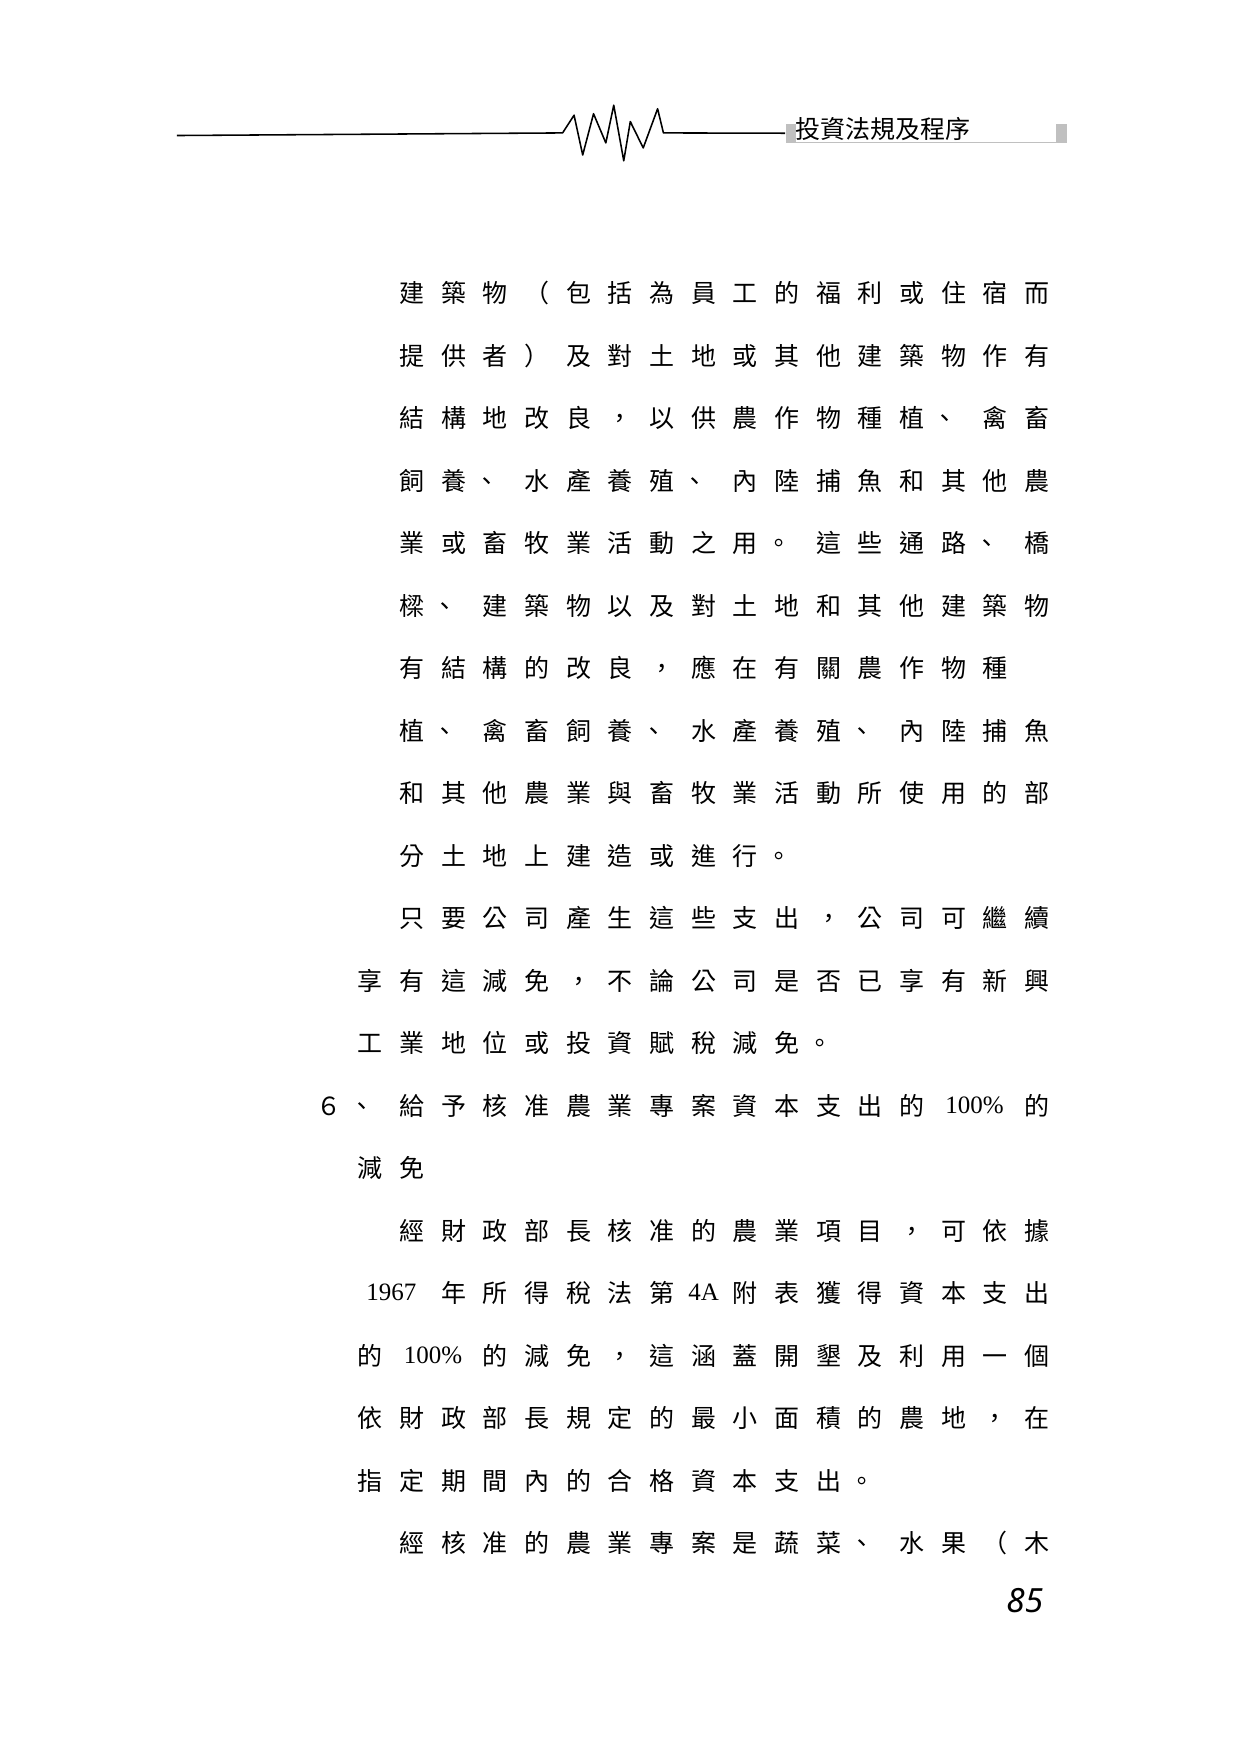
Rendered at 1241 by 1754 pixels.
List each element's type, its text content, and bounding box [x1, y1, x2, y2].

text ６、給予核准農業專案資本支出的100%的減免 [281, 1063, 1058, 1188]
text 經財政部長核准的農業項目，可依據1967年所得稅法第4A附表獲得資本支出的100%的減免，這涵蓋開墾及利用一個依財政部長規定的最小面積的農地，在指定期間內的合格資本支出。 [330, 1188, 1058, 1500]
text 建築物（包括為員工的福利或住宿而提供者）及對土地或其他建築物作有結構地改良，以供農作物種植、禽畜飼養、水產養殖、內陸捕魚和其他農業或畜牧業活動之用。這些通路、橋樑、建築物以及對土地和其他建築物有結構的改良，應在有關農作物種植、禽畜飼養、水產養殖、內陸捕魚和其他農業與畜牧業活動所使用的部分土地上建造或進行。 [330, 250, 1058, 875]
text 只要公司產生這些支出，公司可繼續享有這減免，不論公司是否已享有新興工業地位或投資賦稅減免。 [330, 875, 1058, 1063]
text 經核准的農業專案是蔬菜、水果（木 [330, 1500, 1058, 1563]
